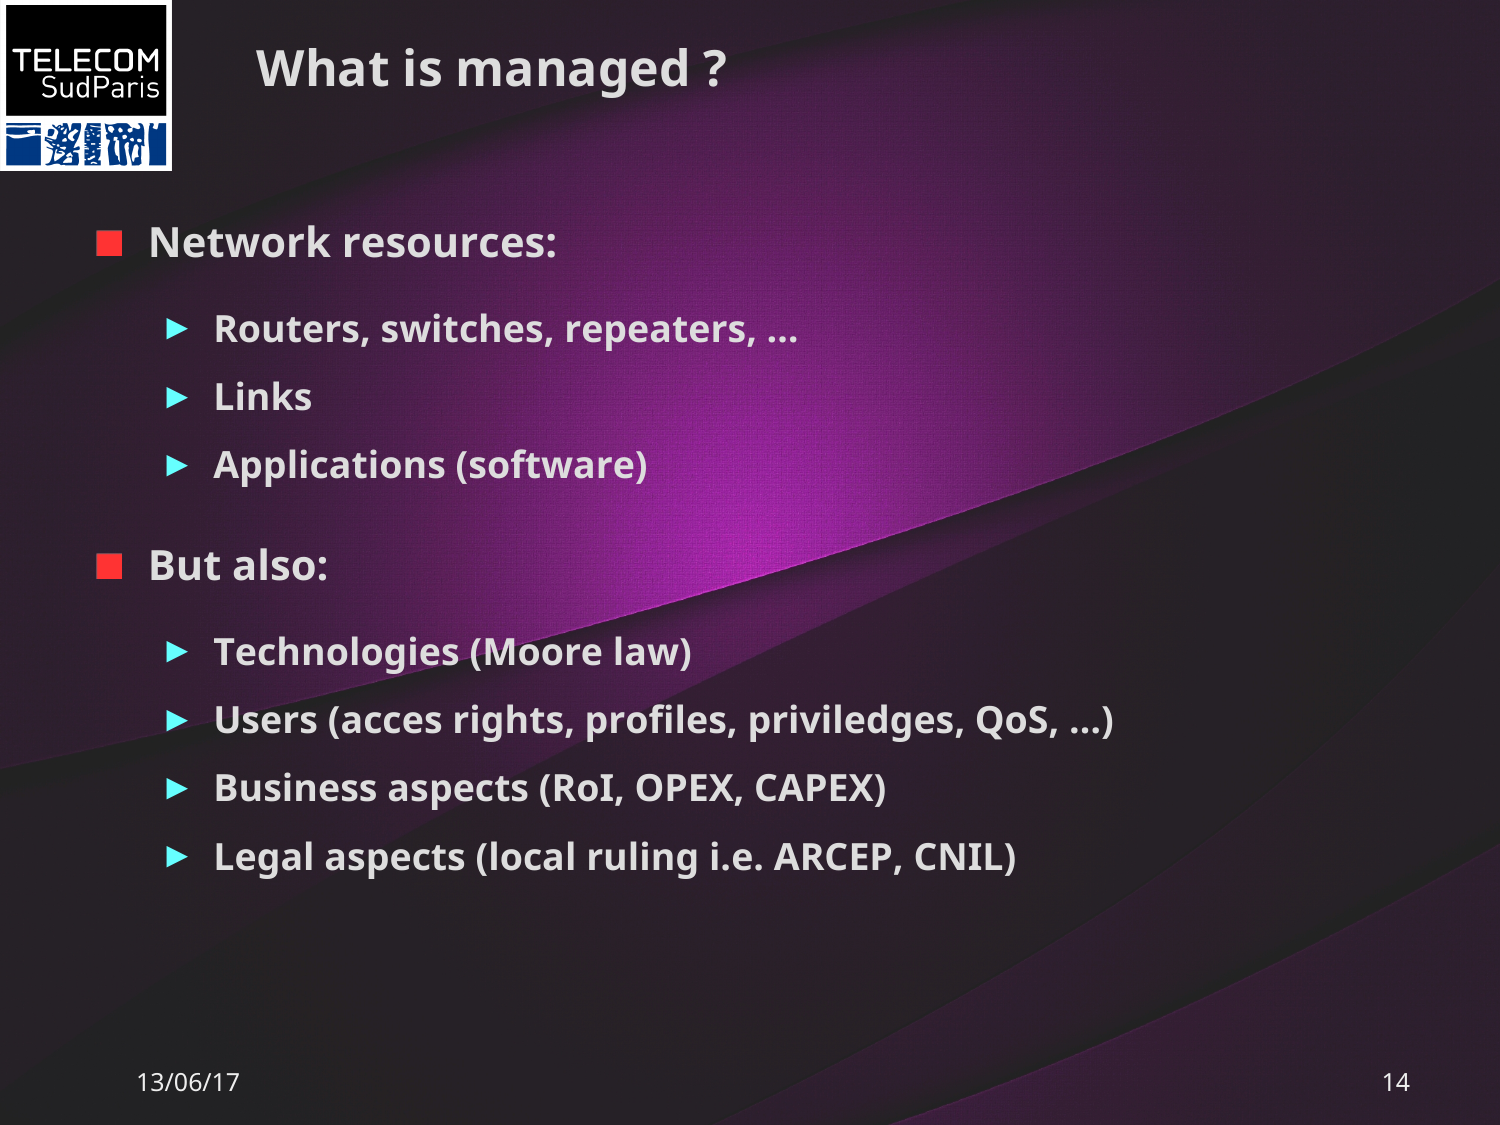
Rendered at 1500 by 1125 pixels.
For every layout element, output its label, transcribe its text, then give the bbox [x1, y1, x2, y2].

list Network resources: Routers, switches, repeaters, … Links Applications (software) But also: Technologies (Moore law) Users (acces rights, profiles, priviledges, QoS, …) Business aspects (RoI, OPEX, CAPEX) Legal aspects (local ruling i.e. ARCEP, CNIL) [76, 207, 1427, 977]
title What is managed ? [242, 7, 1436, 126]
picture [0, 0, 1500, 1125]
